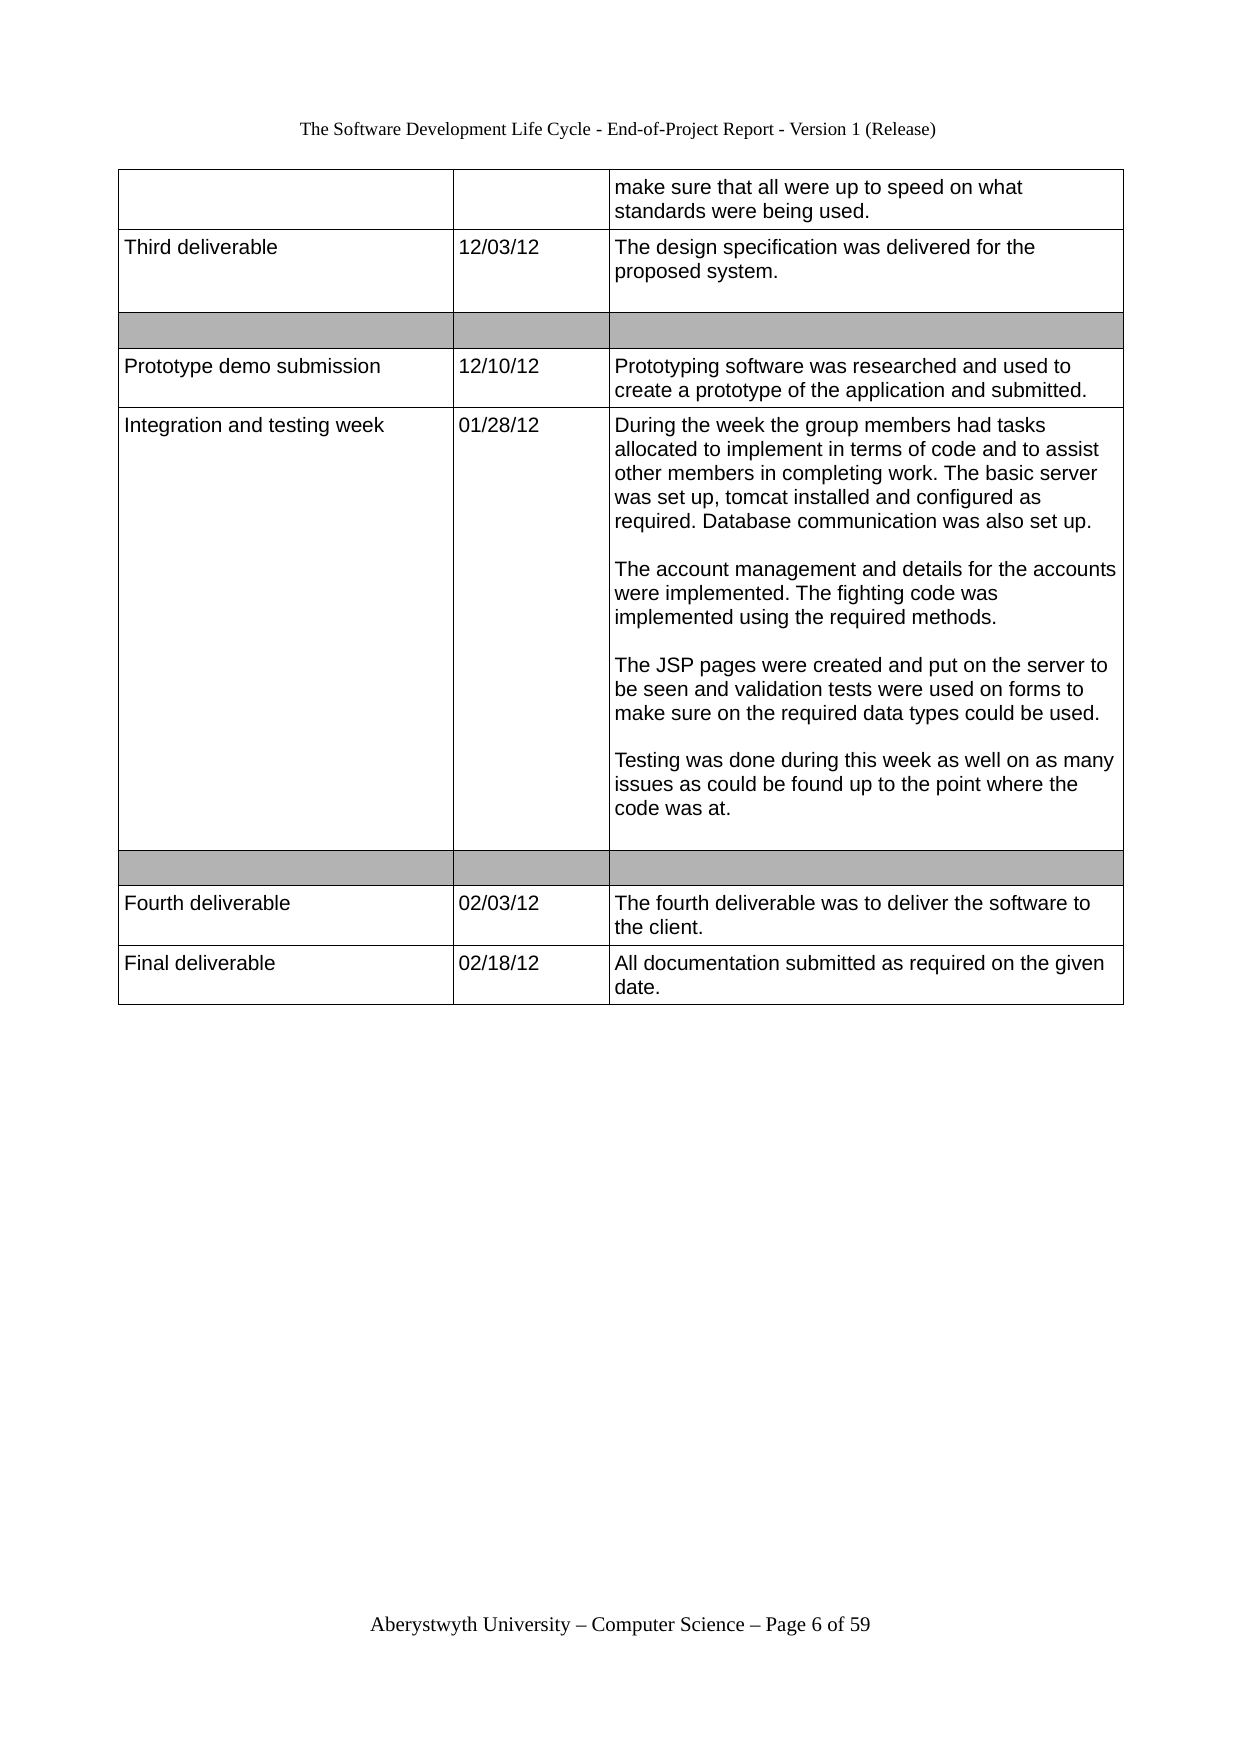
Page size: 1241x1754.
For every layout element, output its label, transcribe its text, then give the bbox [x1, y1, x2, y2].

table_cell 28/01/12 [454, 408, 609, 850]
table_cell All documentation submitted as required on the given date. [610, 946, 1123, 1004]
table_cell Prototyping software was researched and used to create a prototype of the application and submitted. [610, 349, 1123, 407]
table_cell 18/02/12 [454, 946, 609, 1004]
table_cell 03/02/12 [454, 886, 609, 945]
table_cell [119, 170, 453, 229]
table_cell [610, 851, 1123, 885]
table_cell Prototype demo submission [119, 349, 453, 407]
table_cell make sure that all were up to speed on what standards were being used. [610, 170, 1123, 229]
table_cell Fourth deliverable [119, 886, 453, 945]
table_cell The design specification was delivered for the proposed system. [610, 230, 1123, 312]
table_cell Integration and testing week [119, 408, 453, 850]
table_cell 03/12/12 [454, 230, 609, 312]
table_cell [119, 313, 453, 348]
table_cell Third deliverable [119, 230, 453, 312]
table_cell [454, 851, 609, 885]
table_cell During the week the group members had tasks allocated to implement in terms of code and to assist other members in completing work. The basic server was set up, tomcat installed and configured as required. Database communication was also set up. The account management and details for the accounts were implemented. The fighting code was implemented using the required methods. The JSP pages were created and put on the server to be seen and validation tests were used on forms to make sure on the required data types could be used. Testing was done during this week as well on as many issues as could be found up to the point where the code was at. [610, 408, 1123, 850]
table_cell 10/12/12 [454, 349, 609, 407]
table_cell [454, 313, 609, 348]
table_cell [610, 313, 1123, 348]
table_cell Final deliverable [119, 946, 453, 1004]
table_cell [119, 851, 453, 885]
table_cell [454, 170, 609, 229]
table_cell The fourth deliverable was to deliver the software to the client. [610, 886, 1123, 945]
